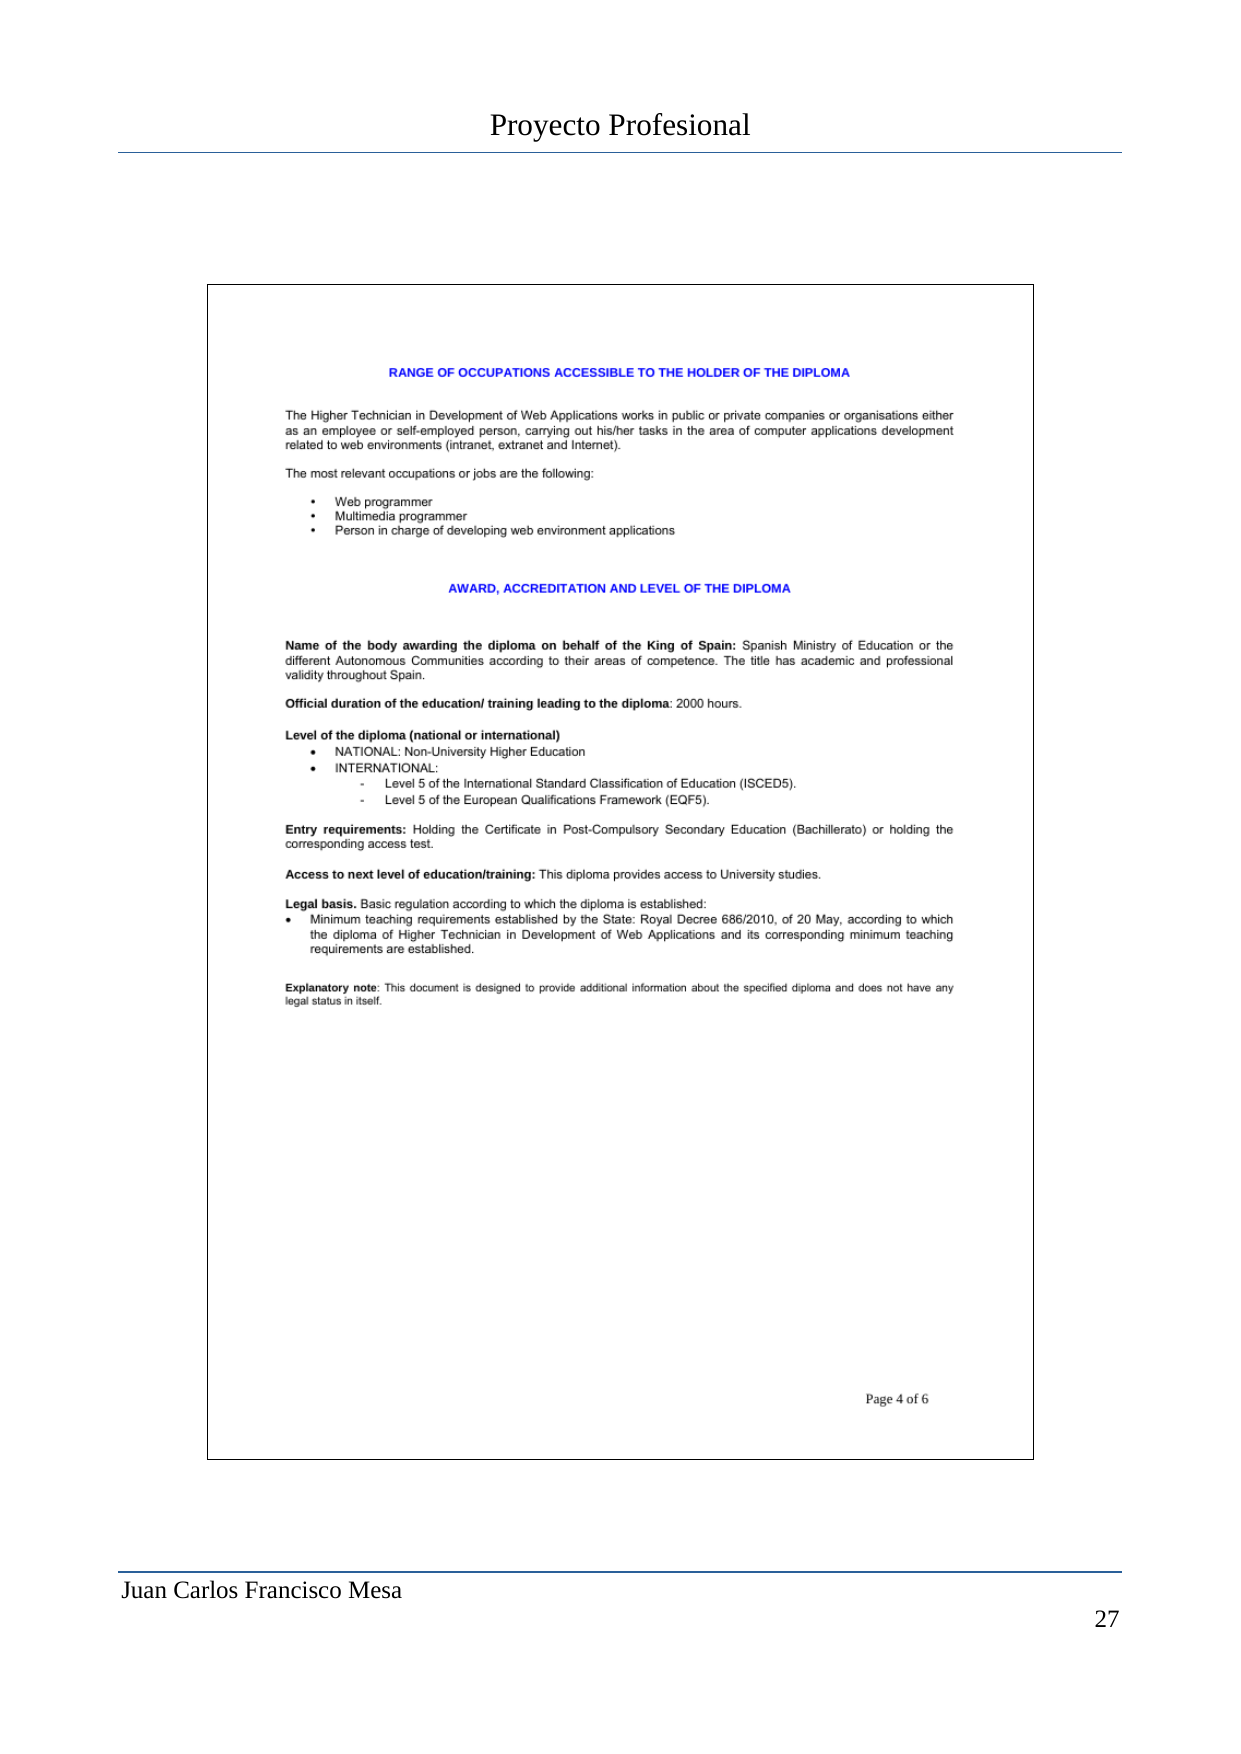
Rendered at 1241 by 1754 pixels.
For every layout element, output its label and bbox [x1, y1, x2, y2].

picture [209, 287, 1031, 1456]
